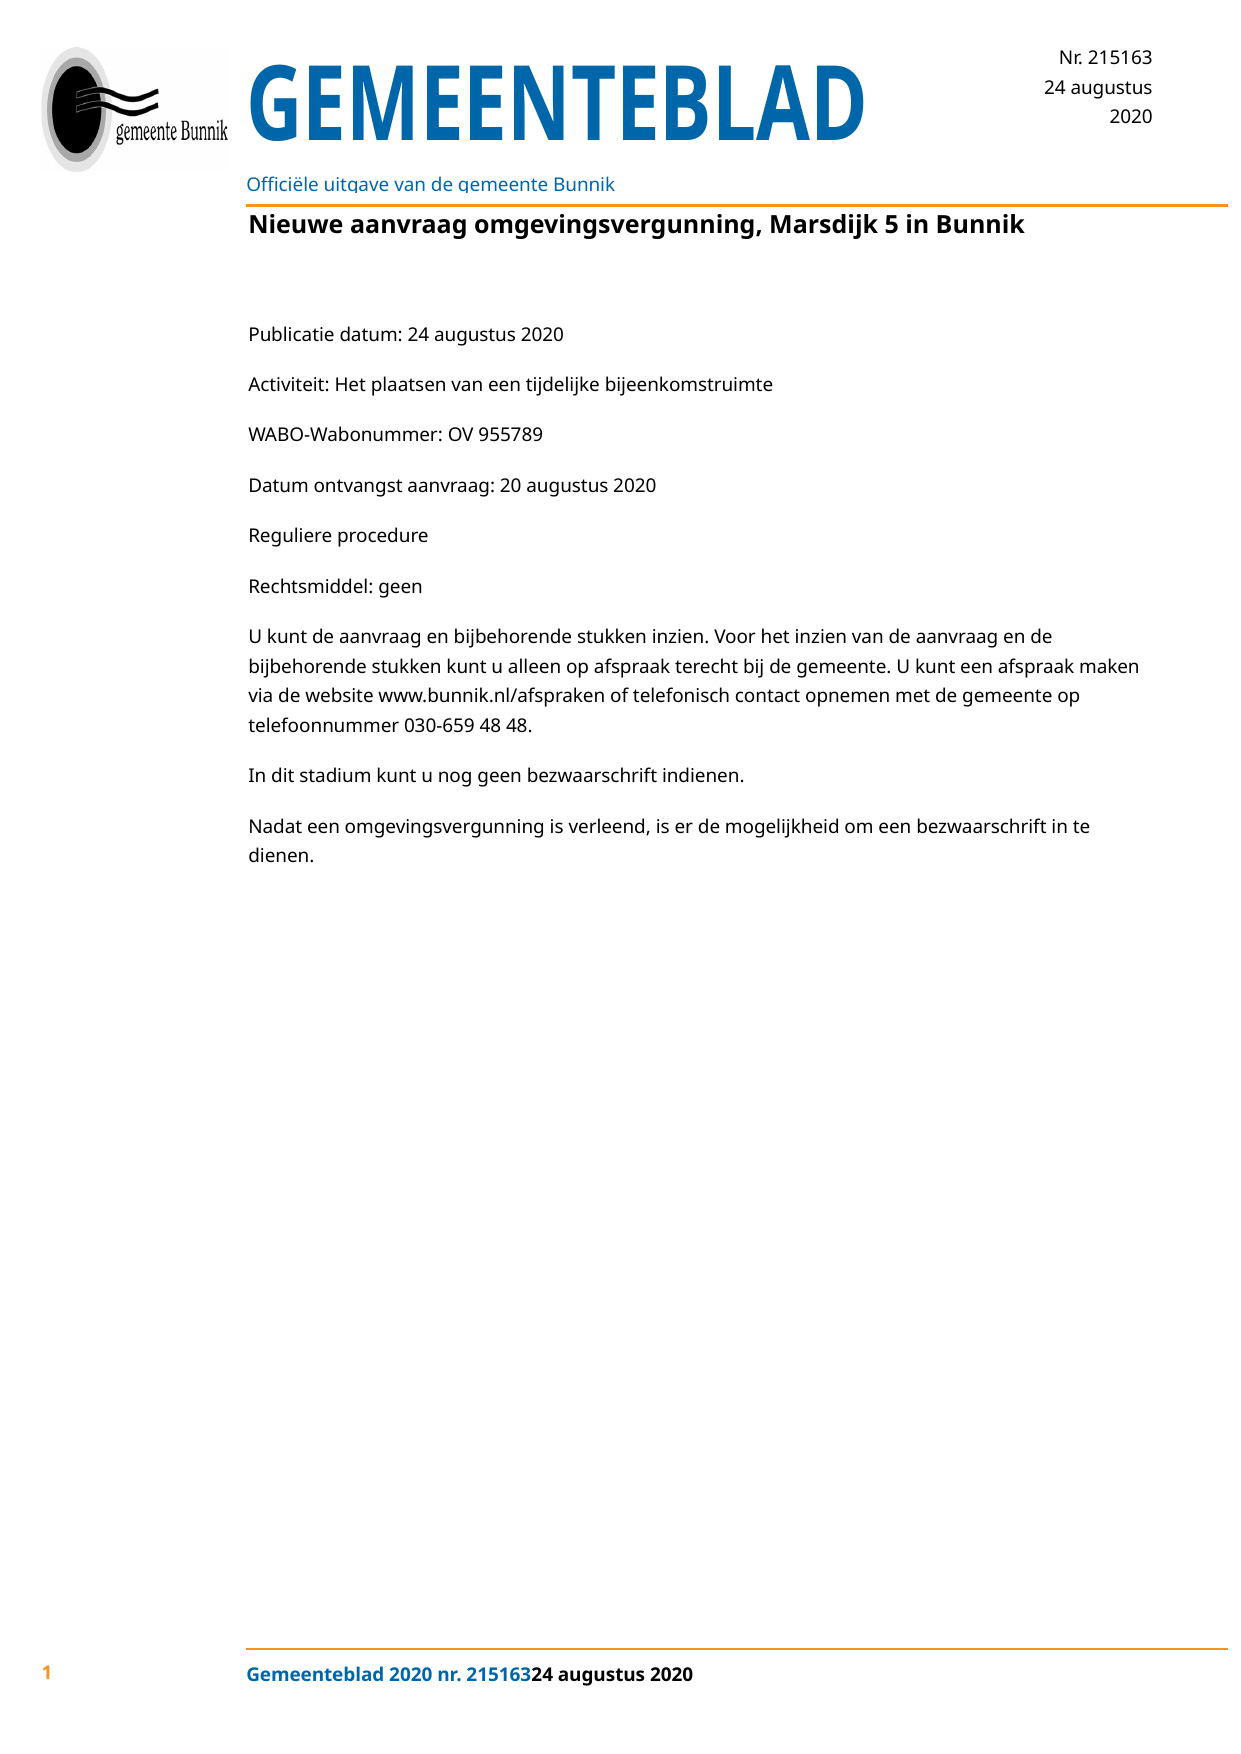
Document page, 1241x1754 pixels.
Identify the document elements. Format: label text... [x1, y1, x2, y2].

text In dit stadium kunt u nog geen bezwaarschrift indienen. [248, 762, 1152, 788]
text Rechtsmiddel: geen [248, 573, 1152, 598]
text Activiteit: Het plaatsen van een tijdelijke bijeenkomstruimte [248, 371, 1152, 397]
text Nadat een omgevingsvergunning is verleend, is er de mogelijkheid om een bezwaarschrift in te dienen. [248, 813, 1152, 868]
picture [41, 47, 231, 172]
text Publicatie datum: 24 augustus 2020 [248, 321, 1152, 346]
text Datum ontvangst aanvraag: 20 augustus 2020 [248, 472, 1152, 498]
text WABO-Wabonummer: OV 955789 [248, 422, 1152, 447]
text Nieuwe aanvraag omgevingsvergunning, Marsdijk 5 in Bunnik [248, 207, 1152, 241]
text Reguliere procedure [248, 522, 1152, 548]
text U kunt de aanvraag en bijbehorende stukken inzien. Voor het inzien van de aanvraag en de bijbehorende stukken kunt u alleen op afspraak terecht bij de gemeente. U kunt een afspraak maken via de website www.bunnik.nl/afspraken of telefonisch contact opnemen met de gemeente op telefoonnummer 030-659 48 48. [248, 623, 1152, 738]
